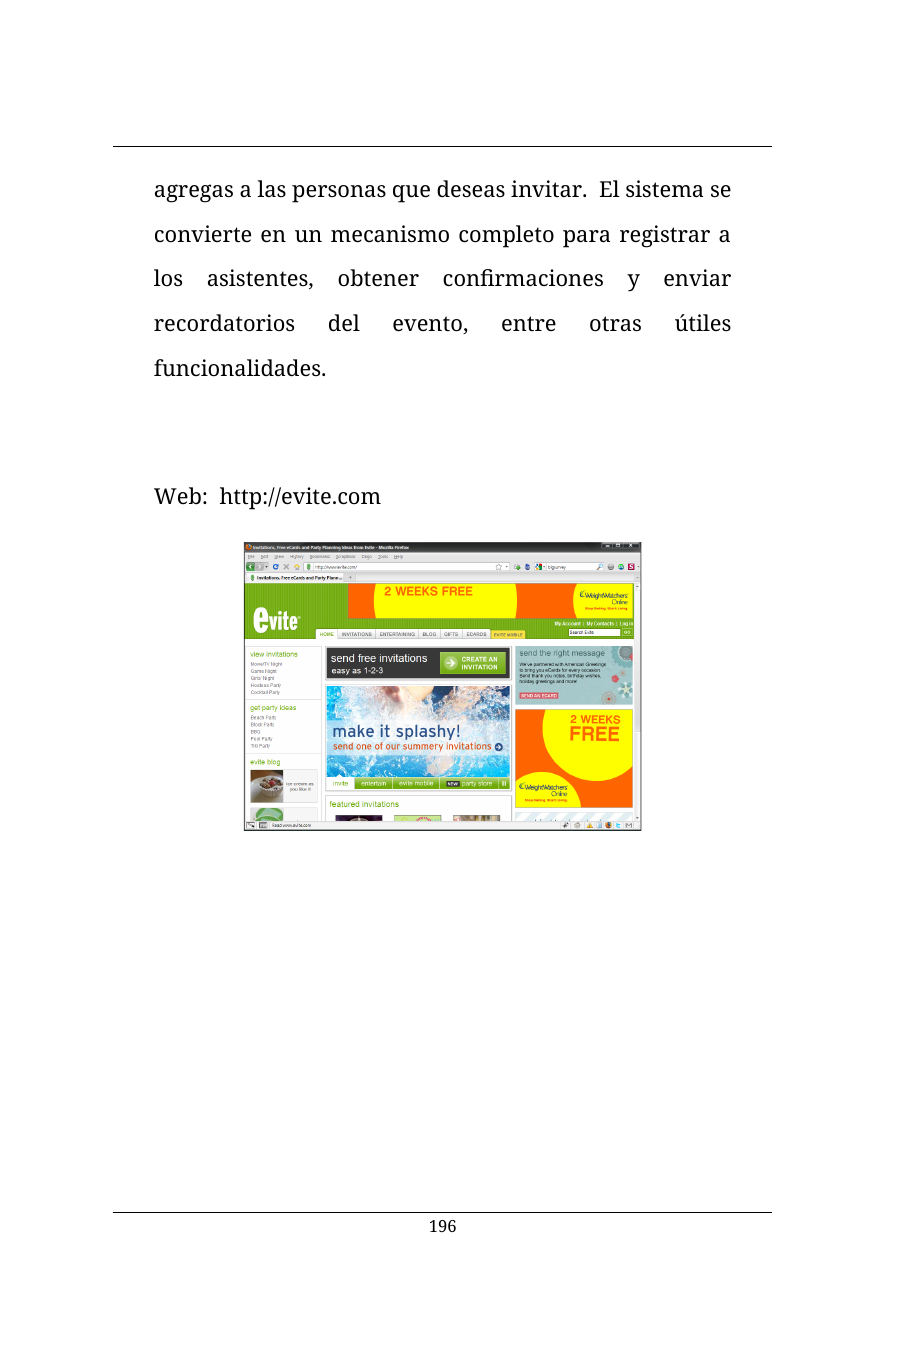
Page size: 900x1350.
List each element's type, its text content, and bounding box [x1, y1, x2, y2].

picture [243, 542, 642, 831]
table_header agregas a las personas que deseas invitar. El sistema se convierte en un mecanismo completo para registrar a los asistentes, obtener confirmaciones y enviar recordatorios del evento, entre otras útiles funcionalidades. Web: http://evite.com [139, 150, 747, 536]
table_cell [139, 536, 747, 878]
